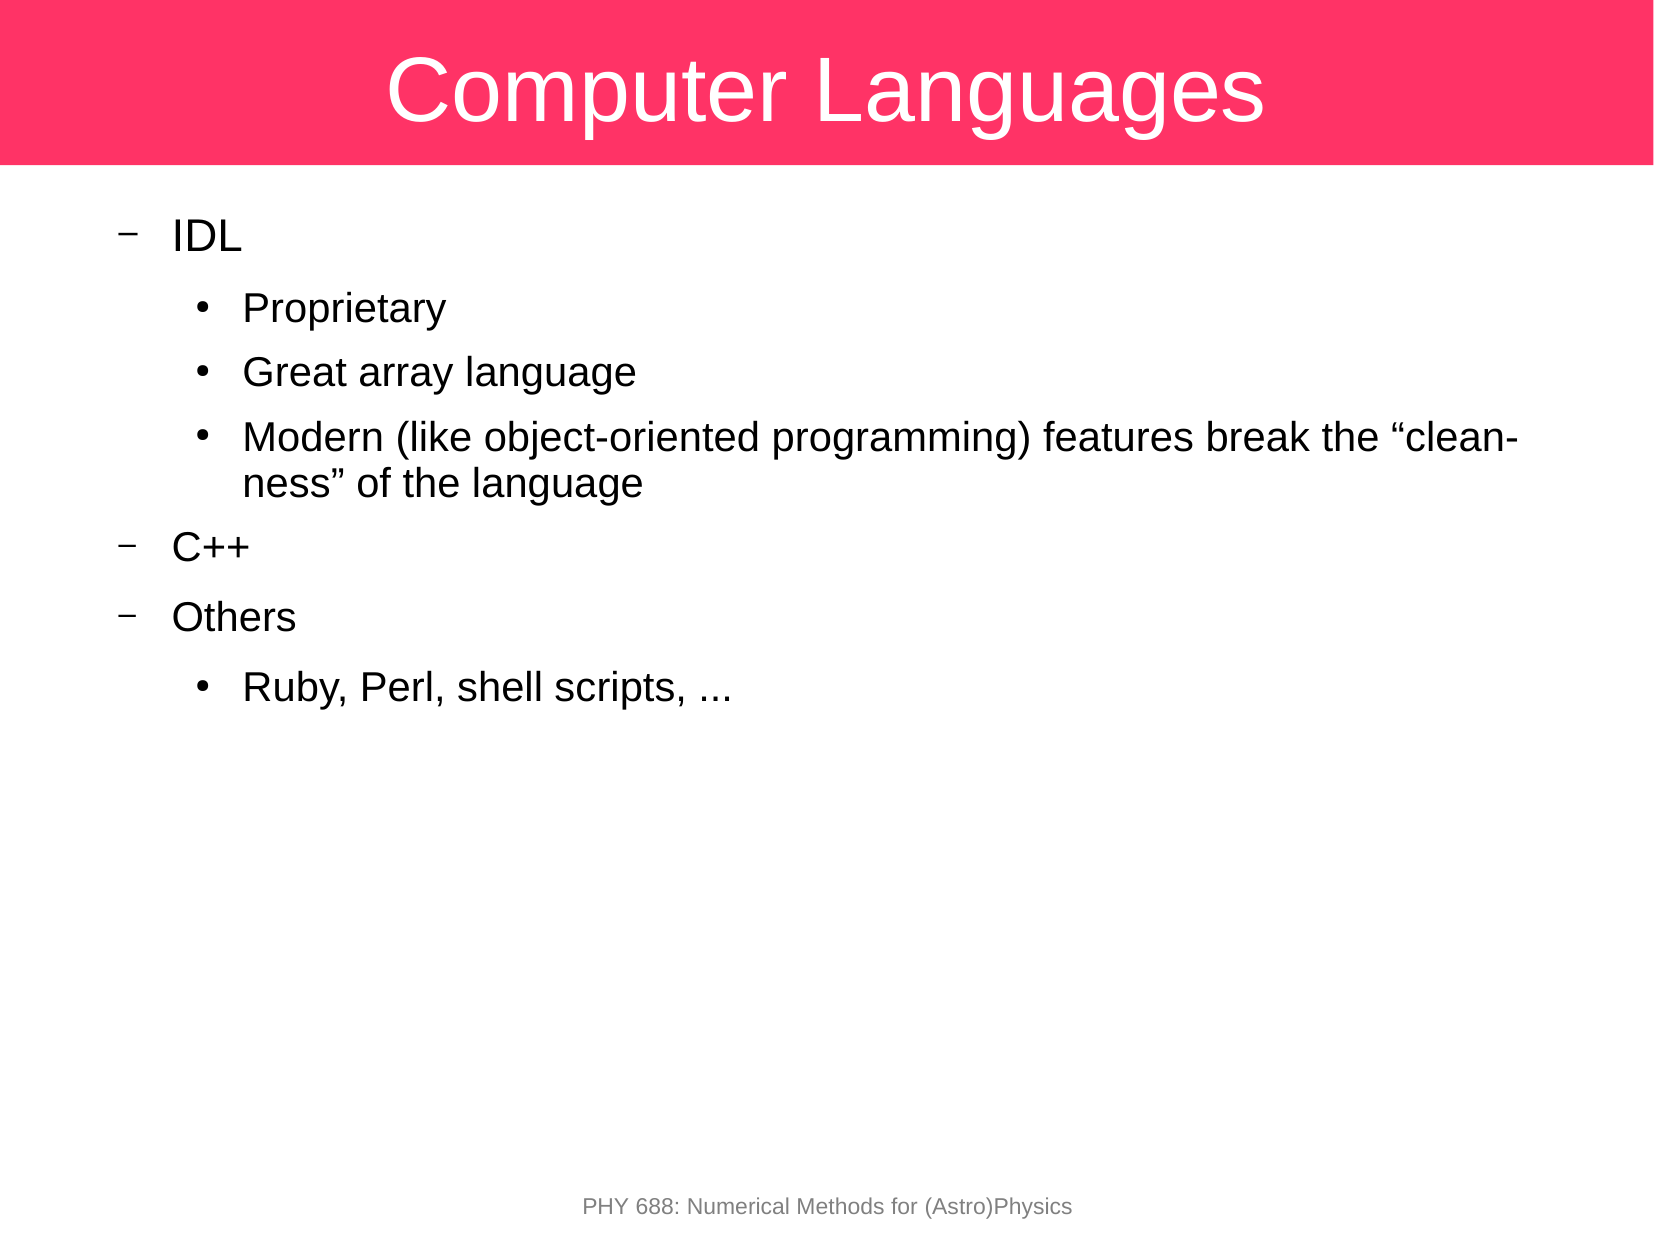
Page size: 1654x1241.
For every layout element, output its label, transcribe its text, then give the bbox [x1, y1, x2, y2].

title Computer Languages [82, 31, 1571, 148]
list IDL Proprietary Great array language Modern (like object-oriented programming) features break the “clean-ness” of the language C++ Others Ruby, Perl, shell scripts, ... [30, 210, 1621, 1171]
